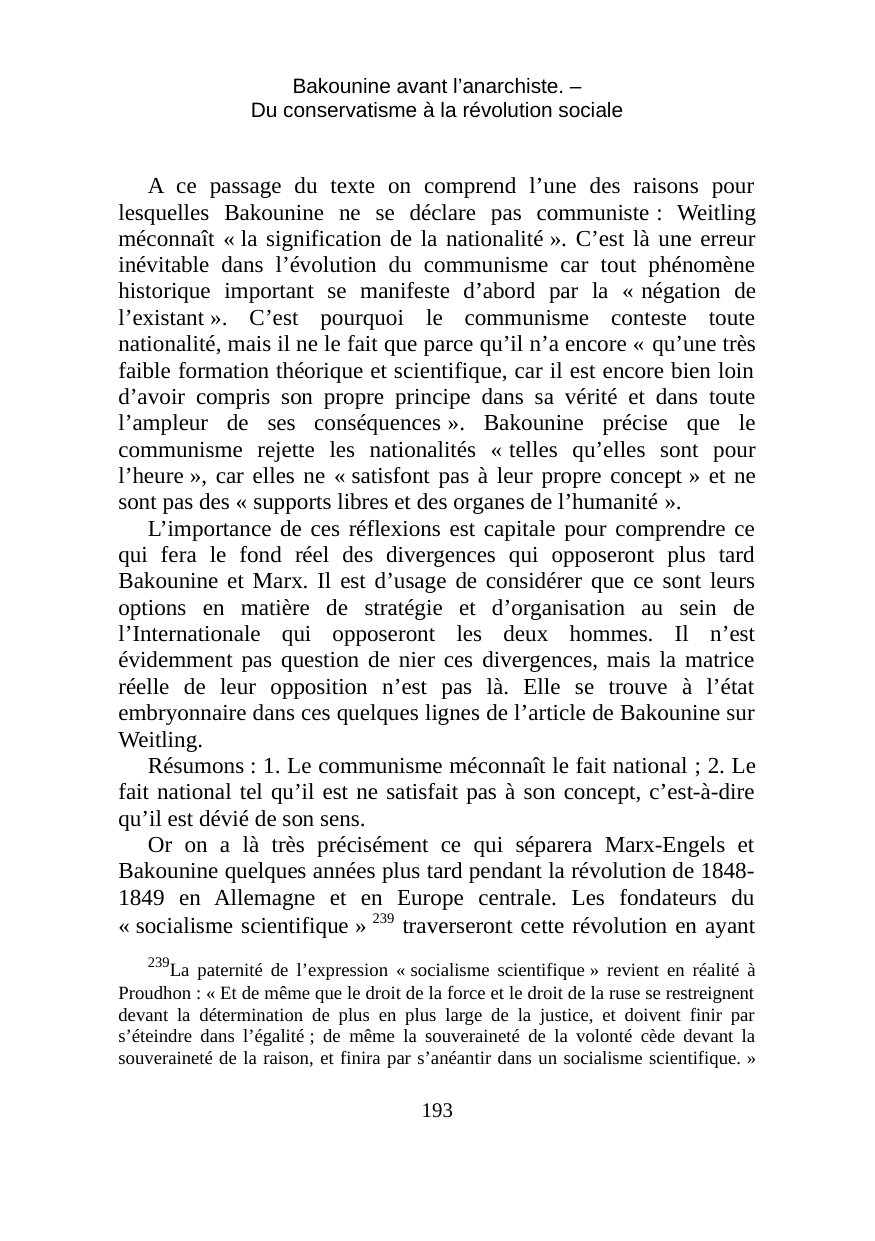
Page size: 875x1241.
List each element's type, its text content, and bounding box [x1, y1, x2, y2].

text La paternité de l’expression « socialisme scientifique » revient en réalité à Proudhon : « Et de même que le droit de la force et le droit de la ruse se restreignent devant la détermination de plus en plus large de la justice, et doivent finir par s’éteindre dans l’égalité ; de même la souveraineté de la volonté cède devant la souveraineté de la raison, et finira par s’anéantir dans un socialisme scientifique. » [118, 953, 756, 1068]
text Or on a là très précisément ce qui séparera Marx-Engels et Bakounine quelques années plus tard pendant la révolution de 1848-1849 en Allemagne et en Europe centrale. Les fondateurs du « socialisme scientifique » traverseront cette révolution en ayant [118, 831, 756, 939]
text L’importance de ces réflexions est capitale pour comprendre ce qui fera le fond réel des divergences qui opposeront plus tard Bakounine et Marx. Il est d’usage de considérer que ce sont leurs options en matière de stratégie et d’organisation au sein de l’Internationale qui opposeront les deux hommes. Il n’est évidemment pas question de nier ces divergences, mais la matrice réelle de leur opposition n’est pas là. Elle se trouve à l’état embryonnaire dans ces quelques lignes de l’article de Bakounine sur Weitling. [118, 515, 756, 752]
text Résumons : 1. Le communisme méconnaît le fait national ; 2. Le fait national tel qu’il est ne satisfait pas à son concept, c’est-à-dire qu’il est dévié de son sens. [118, 752, 756, 831]
text A ce passage du texte on comprend l’une des raisons pour lesquelles Bakounine ne se déclare pas communiste : Weitling méconnaît « la signification de la nationalité ». C’est là une erreur inévitable dans l’évolution du communisme car tout phénomène historique important se manifeste d’abord par la « négation de l’existant ». C’est pourquoi le communisme conteste toute nationalité, mais il ne le fait que parce qu’il n’a encore « qu’une très faible formation théorique et scientifique, car il est encore bien loin d’avoir compris son propre principe dans sa vérité et dans toute l’ampleur de ses conséquences ». Bakounine précise que le communisme rejette les nationalités « telles qu’elles sont pour l’heure », car elles ne « satisfont pas à leur propre concept » et ne sont pas des « supports libres et des organes de l’humanité ». [118, 172, 756, 515]
